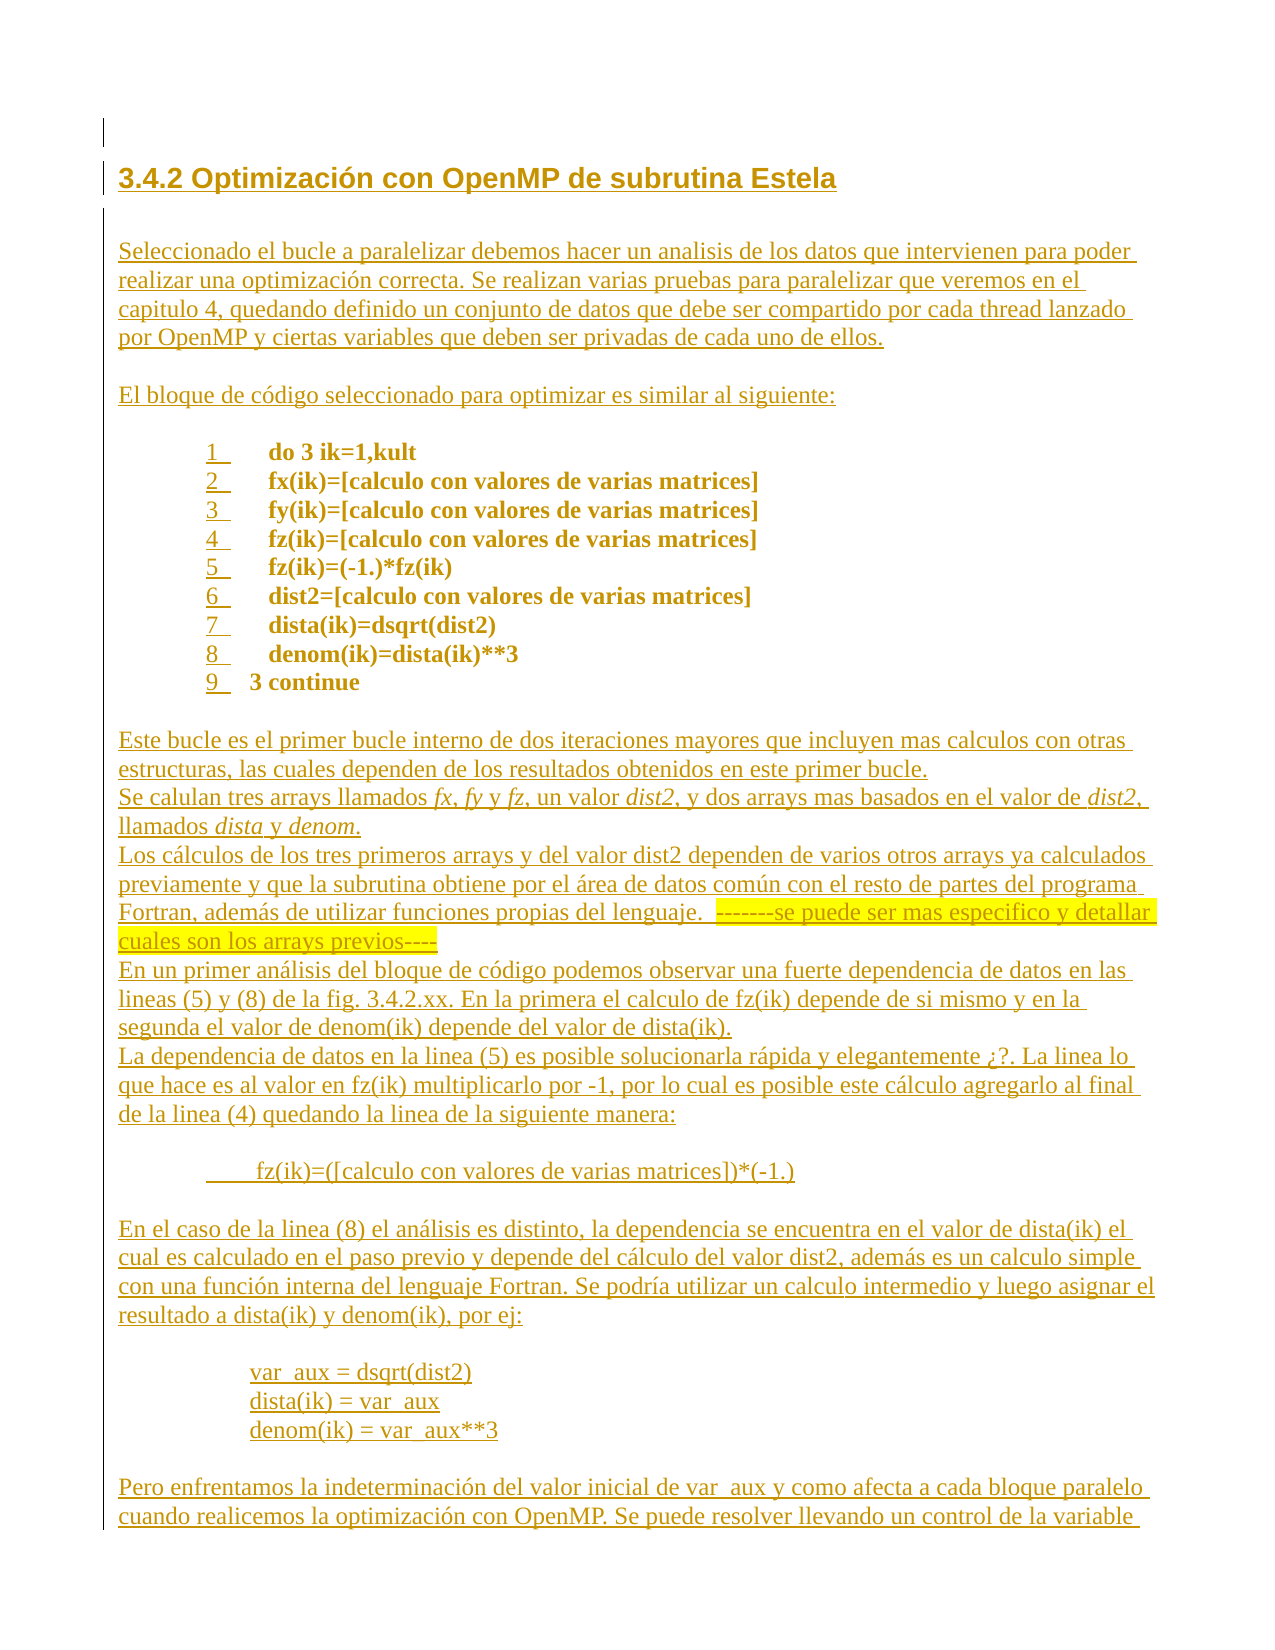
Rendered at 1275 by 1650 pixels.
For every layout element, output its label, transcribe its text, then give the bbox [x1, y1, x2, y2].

text Los cálculos de los tres primeros arrays y del valor dist2 dependen de varios otros arrays ya calculados previamente y que la subrutina obtiene por el área de datos común con el resto de partes del programa Fortran, además de utilizar funciones propias del lenguaje. -------se puede ser mas especifico y detallar [118, 840, 1157, 922]
text cuales son los arrays previos---- [118, 924, 1157, 955]
subtitle 3.4.2 Optimización con OpenMP de subrutina Estela [118, 161, 1157, 195]
text denom(ik) = var_aux**3 [249, 1415, 1157, 1444]
text var_aux = dsqrt(dist2) [249, 1357, 1157, 1386]
text En el caso de la linea (8) el análisis es distinto, la dependencia se encuentra en el valor de dista(ik) el cual es calculado en el paso previo y depende del cálculo del valor dist2, además es un calculo simple con una función interna del lenguaje Fortran. Se podría utilizar un calculo intermedio y luego asignar el resultado a dista(ik) y denom(ik), por ej: [118, 1214, 1157, 1329]
text En un primer análisis del bloque de código podemos observar una fuerte dependencia de datos en las lineas (5) y (8) de la fig. 3.4.2.xx. En la primera el calculo de fz(ik) depende de si mismo y en la segunda el valor de denom(ik) depende del valor de dista(ik). [118, 955, 1157, 1041]
text Se calulan tres arrays llamados fx, fy y fz, un valor dist2, y dos arrays mas basados en el valor de dist2, llamados dista y denom. [118, 782, 1157, 840]
text 4 fz(ik)=[calculo con valores de varias matrices] [206, 524, 1157, 552]
text Este bucle es el primer bucle interno de dos iteraciones mayores que incluyen mas calculos con otras estructuras, las cuales dependen de los resultados obtenidos en este primer bucle. [118, 725, 1157, 782]
text 1 do 3 ik=1,kult [206, 437, 1157, 466]
text 8 denom(ik)=dista(ik)**3 [206, 639, 1157, 667]
text 7 dista(ik)=dsqrt(dist2) [206, 610, 1157, 639]
text Pero enfrentamos la indeterminación del valor inicial de var_aux y como afecta a cada bloque paralelo cuando realicemos la optimización con OpenMP. Se puede resolver llevando un control de la variable [118, 1472, 1157, 1530]
text 9 3 continue [206, 667, 1157, 696]
text 6 dist2=[calculo con valores de varias matrices] [206, 581, 1157, 610]
text La dependencia de datos en la linea (5) es posible solucionarla rápida y elegantemente ¿?. La linea lo que hace es al valor en fz(ik) multiplicarlo por -1, por lo cual es posible este cálculo agregarlo al final de la linea (4) quedando la linea de la siguiente manera: [118, 1041, 1157, 1127]
text fz(ik)=([calculo con valores de varias matrices])*(-1.) [206, 1156, 1157, 1185]
text 3 fy(ik)=[calculo con valores de varias matrices] [206, 495, 1157, 524]
text El bloque de código seleccionado para optimizar es similar al siguiente: [118, 380, 1157, 409]
text 2 fx(ik)=[calculo con valores de varias matrices] [206, 466, 1157, 495]
text 5 fz(ik)=(-1.)*fz(ik) [206, 552, 1157, 581]
text Seleccionado el bucle a paralelizar debemos hacer un analisis de los datos que intervienen para poder realizar una optimización correcta. Se realizan varias pruebas para paralelizar que veremos en el capitulo 4, quedando definido un conjunto de datos que debe ser compartido por cada thread lanzado por OpenMP y ciertas variables que deben ser privadas de cada uno de ellos. [118, 236, 1157, 351]
text dista(ik) = var_aux [249, 1386, 1157, 1415]
